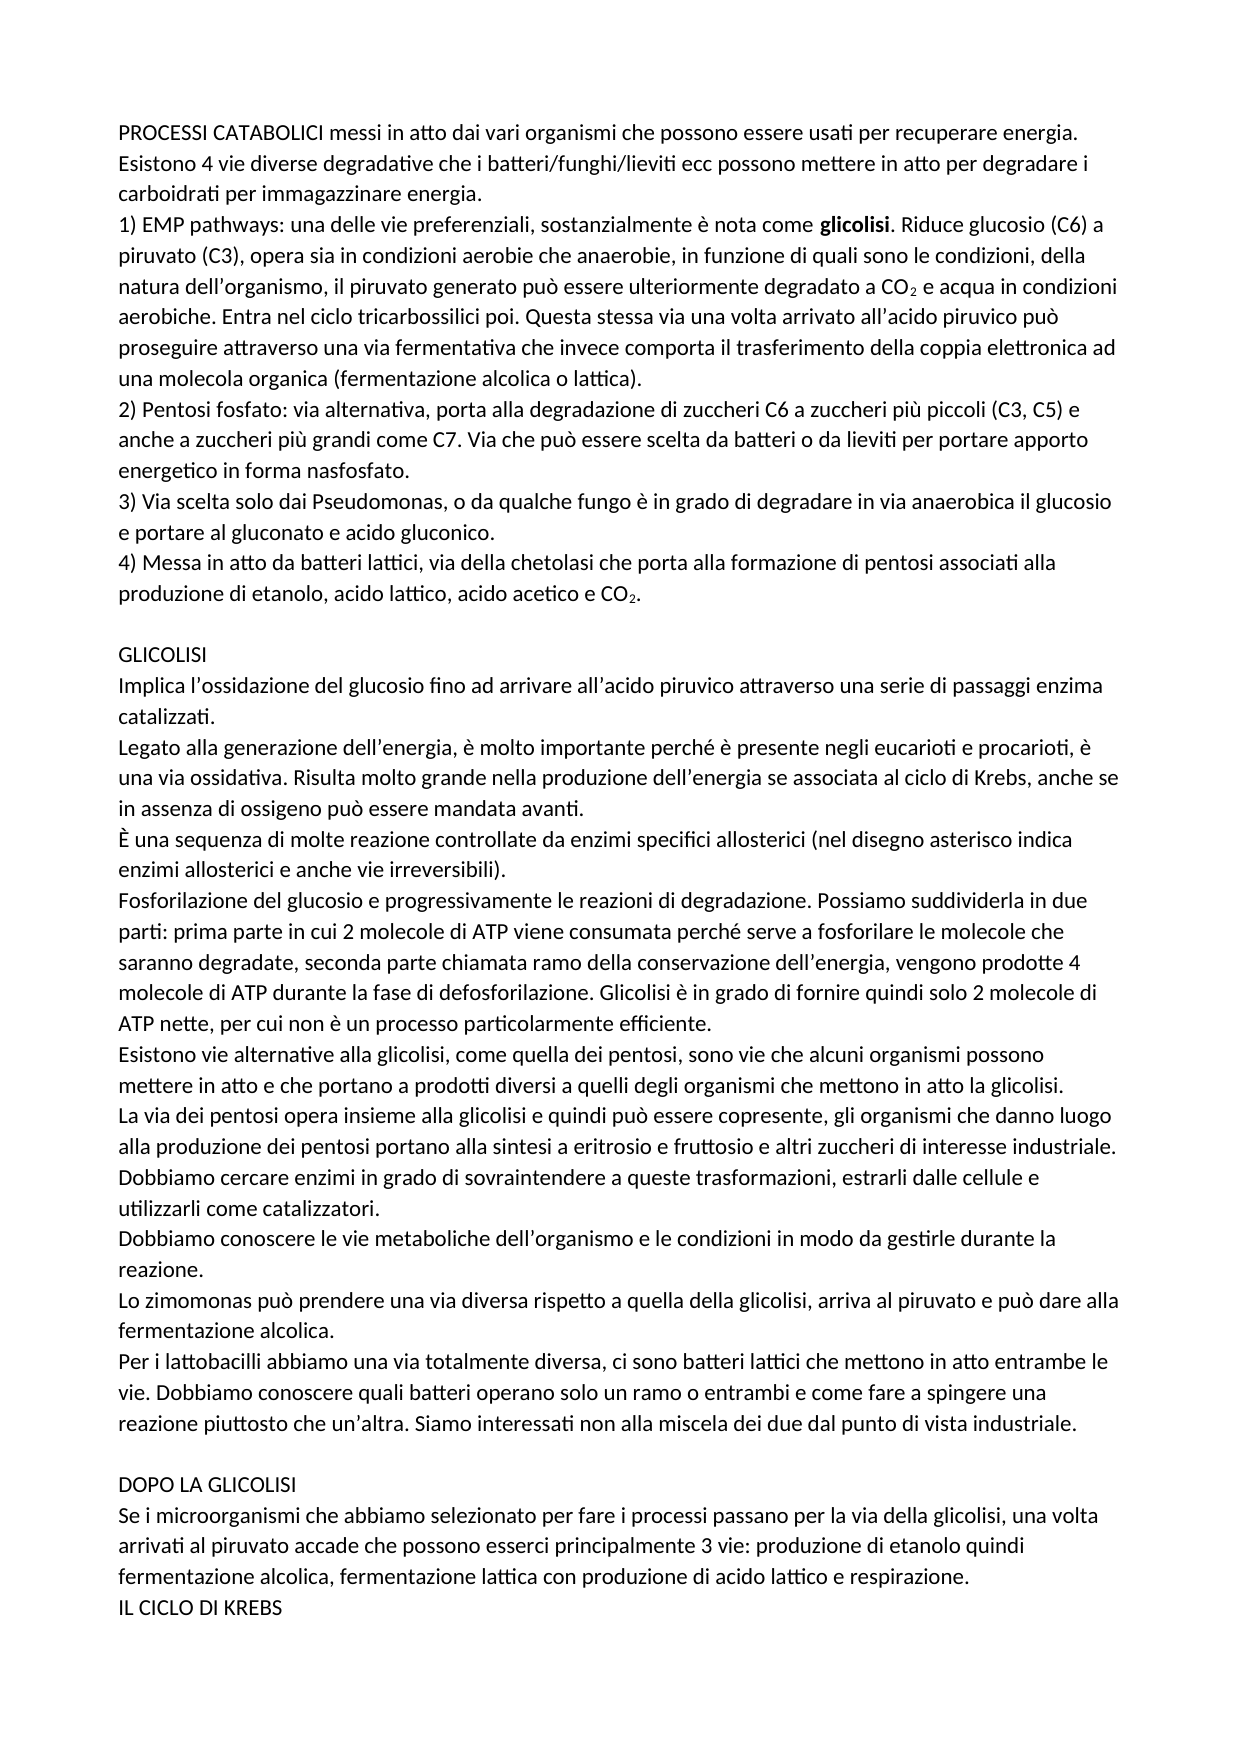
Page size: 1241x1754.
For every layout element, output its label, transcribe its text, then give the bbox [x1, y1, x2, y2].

text PROCESSI CATABOLICI messi in atto dai vari organismi che possono essere usati per recuperare energia. Esistono 4 vie diverse degradative che i batteri/funghi/lieviti ecc possono mettere in atto per degradare i carboidrati per immagazzinare energia. 1) EMP pathways: una delle vie preferenziali, sostanzialmente è nota come glicolisi. Riduce glucosio (C6) a piruvato (C3), opera sia in condizioni aerobie che anaerobie, in funzione di quali sono le condizioni, della natura dell’organismo, il piruvato generato può essere ulteriormente degradato a CO2 e acqua in condizioni aerobiche. Entra nel ciclo tricarbossilici poi. Questa stessa via una volta arrivato all’acido piruvico può proseguire attraverso una via fermentativa che invece comporta il trasferimento della coppia elettronica ad una molecola organica (fermentazione alcolica o lattica). 2) Pentosi fosfato: via alternativa, porta alla degradazione di zuccheri C6 a zuccheri più piccoli (C3, C5) e anche a zuccheri più grandi come C7. Via che può essere scelta da batteri o da lieviti per portare apporto energetico in forma nasfosfato. 3) Via scelta solo dai Pseudomonas, o da qualche fungo è in grado di degradare in via anaerobica il glucosio e portare al gluconato e acido gluconico. 4) Messa in atto da batteri lattici, via della chetolasi che porta alla formazione di pentosi associati alla produzione di etanolo, acido lattico, acido acetico e CO2. GLICOLISI Implica l’ossidazione del glucosio fino ad arrivare all’acido piruvico attraverso una serie di passaggi enzima catalizzati. Legato alla generazione dell’energia, è molto importante perché è presente negli eucarioti e procarioti, è una via ossidativa. Risulta molto grande nella produzione dell’energia se associata al ciclo di Krebs, anche se in assenza di ossigeno può essere mandata avanti. È una sequenza di molte reazione controllate da enzimi specifici allosterici (nel disegno asterisco indica enzimi allosterici e anche vie irreversibili). Fosforilazione del glucosio e progressivamente le reazioni di degradazione. Possiamo suddividerla in due parti: prima parte in cui 2 molecole di ATP viene consumata perché serve a fosforilare le molecole che saranno degradate, seconda parte chiamata ramo della conservazione dell’energia, vengono prodotte 4 molecole di ATP durante la fase di defosforilazione. Glicolisi è in grado di fornire quindi solo 2 molecole di ATP nette, per cui non è un processo particolarmente efficiente. Esistono vie alternative alla glicolisi, come quella dei pentosi, sono vie che alcuni organismi possono mettere in atto e che portano a prodotti diversi a quelli degli organismi che mettono in atto la glicolisi. La via dei pentosi opera insieme alla glicolisi e quindi può essere copresente, gli organismi che danno luogo alla produzione dei pentosi portano alla sintesi a eritrosio e fruttosio e altri zuccheri di interesse industriale. Dobbiamo cercare enzimi in grado di sovraintendere a queste trasformazioni, estrarli dalle cellule e utilizzarli come catalizzatori. Dobbiamo conoscere le vie metaboliche dell’organismo e le condizioni in modo da gestirle durante la reazione. Lo zimomonas può prendere una via diversa rispetto a quella della glicolisi, arriva al piruvato e può dare alla fermentazione alcolica. Per i lattobacilli abbiamo una via totalmente diversa, ci sono batteri lattici che mettono in atto entrambe le vie. Dobbiamo conoscere quali batteri operano solo un ramo o entrambi e come fare a spingere una reazione piuttosto che un’altra. Siamo interessati non alla miscela dei due dal punto di vista industriale. DOPO LA GLICOLISI Se i microorganismi che abbiamo selezionato per fare i processi passano per la via della glicolisi, una volta arrivati al piruvato accade che possono esserci principalmente 3 vie: produzione di etanolo quindi fermentazione alcolica, fermentazione lattica con produzione di acido lattico e respirazione. IL CICLO DI KREBS [118, 118, 1122, 1621]
